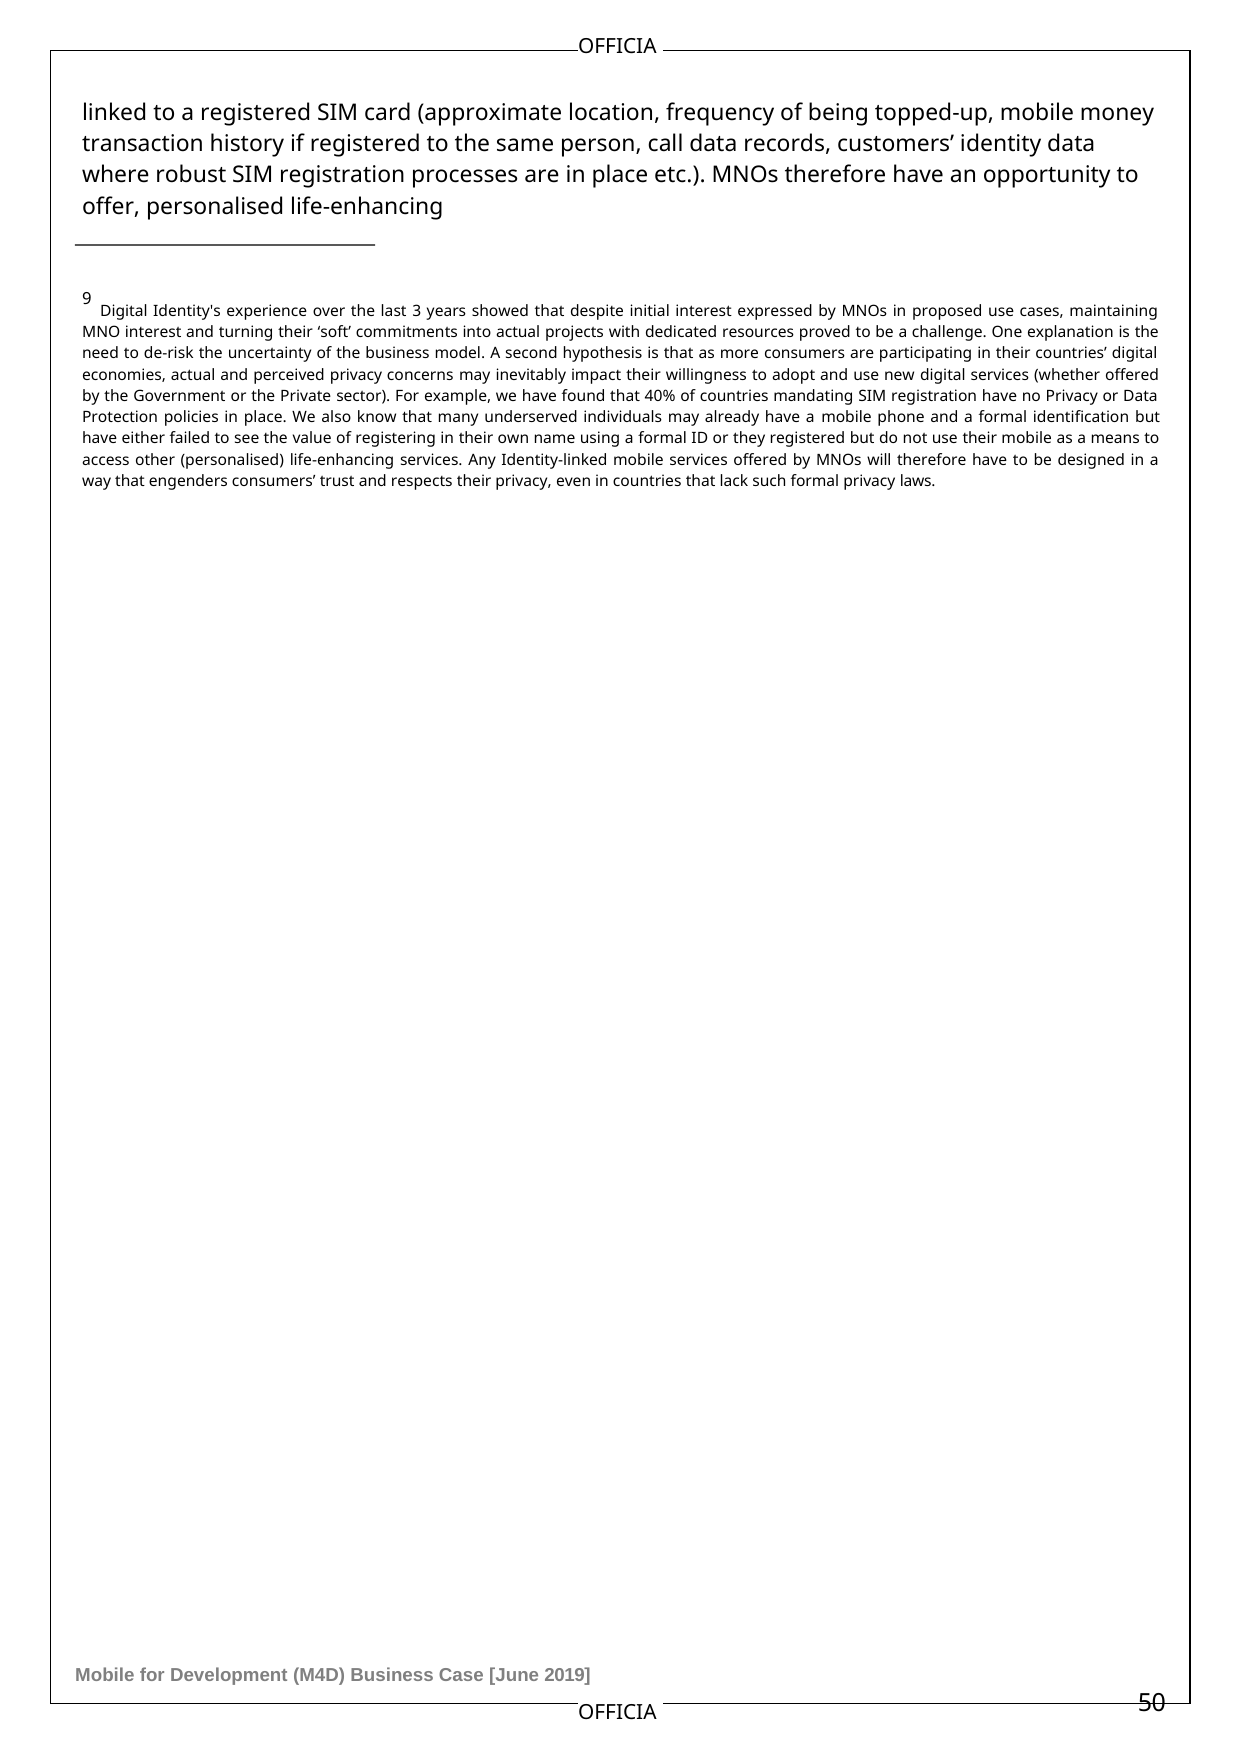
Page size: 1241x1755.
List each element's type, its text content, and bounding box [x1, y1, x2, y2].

text 9 Digital Identity's experience over the last 3 years showed that despite initial interest expressed by MNOs in proposed use cases, maintaining MNO interest and turning their ‘soft’ commitments into actual projects with dedicated resources proved to be a challenge. One explanation is the need to de-risk the uncertainty of the business model. A second hypothesis is that as more consumers are participating in their countries’ digital economies, actual and perceived privacy concerns may inevitably impact their willingness to adopt and use new digital services (whether offered by the Government or the Private sector). For example, we have found that 40% of countries mandating SIM registration have no Privacy or Data Protection policies in place. We also know that many underserved individuals may already have a mobile phone and a formal identification but have either failed to see the value of registering in their own name using a formal ID or they registered but do not use their mobile as a means to access other (personalised) life-enhancing services. Any Identity-linked mobile services offered by MNOs will therefore have to be designed in a way that engenders consumers’ trust and respects their privacy, even in countries that lack such formal privacy laws. [82, 287, 1160, 491]
text linked to a registered SIM card (approximate location, frequency of being topped-up, mobile money transaction history if registered to the same person, call data records, customers’ identity data where robust SIM registration processes are in place etc.). MNOs therefore have an opportunity to offer, personalised life-enhancing [82, 96, 1155, 221]
